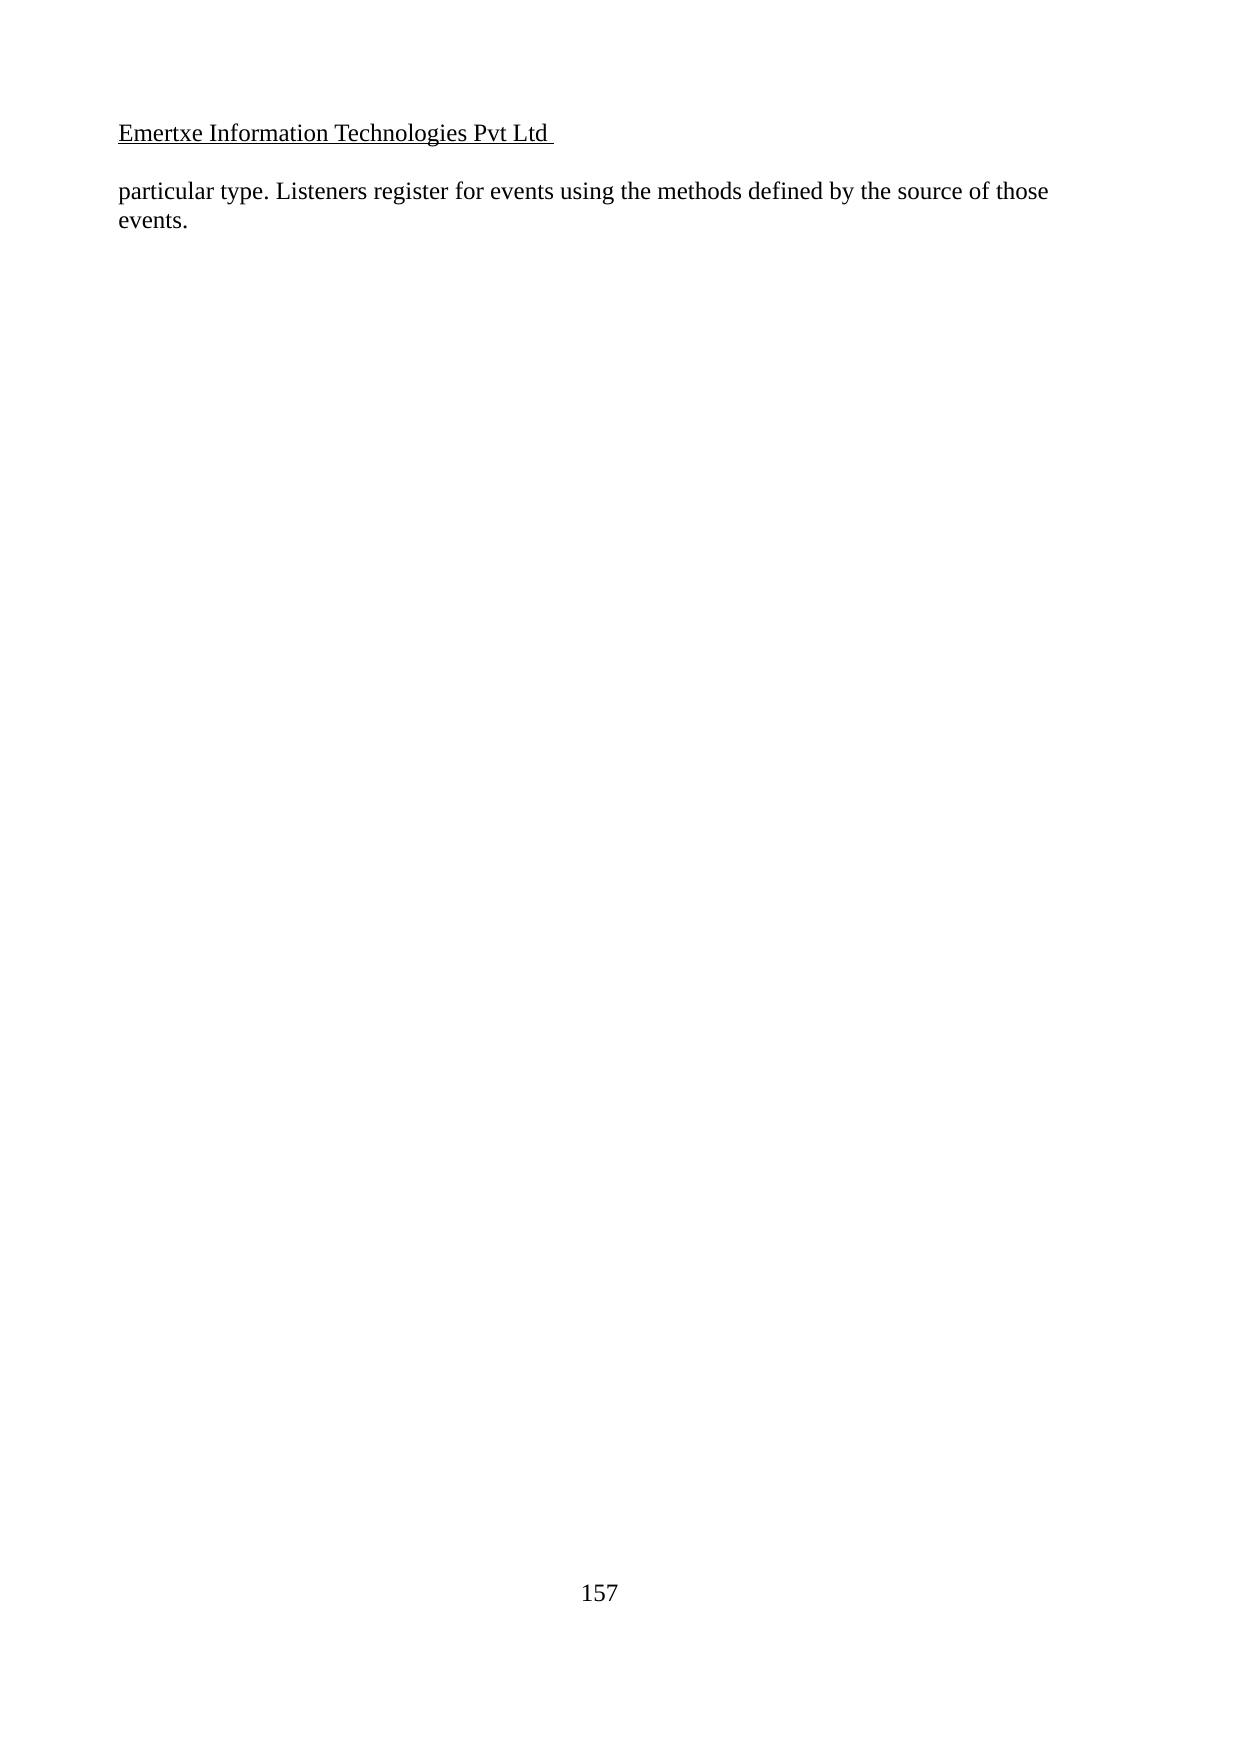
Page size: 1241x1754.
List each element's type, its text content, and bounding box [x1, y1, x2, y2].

text particular type. Listeners register for events using the methods defined by the source of those events. [118, 176, 1122, 234]
